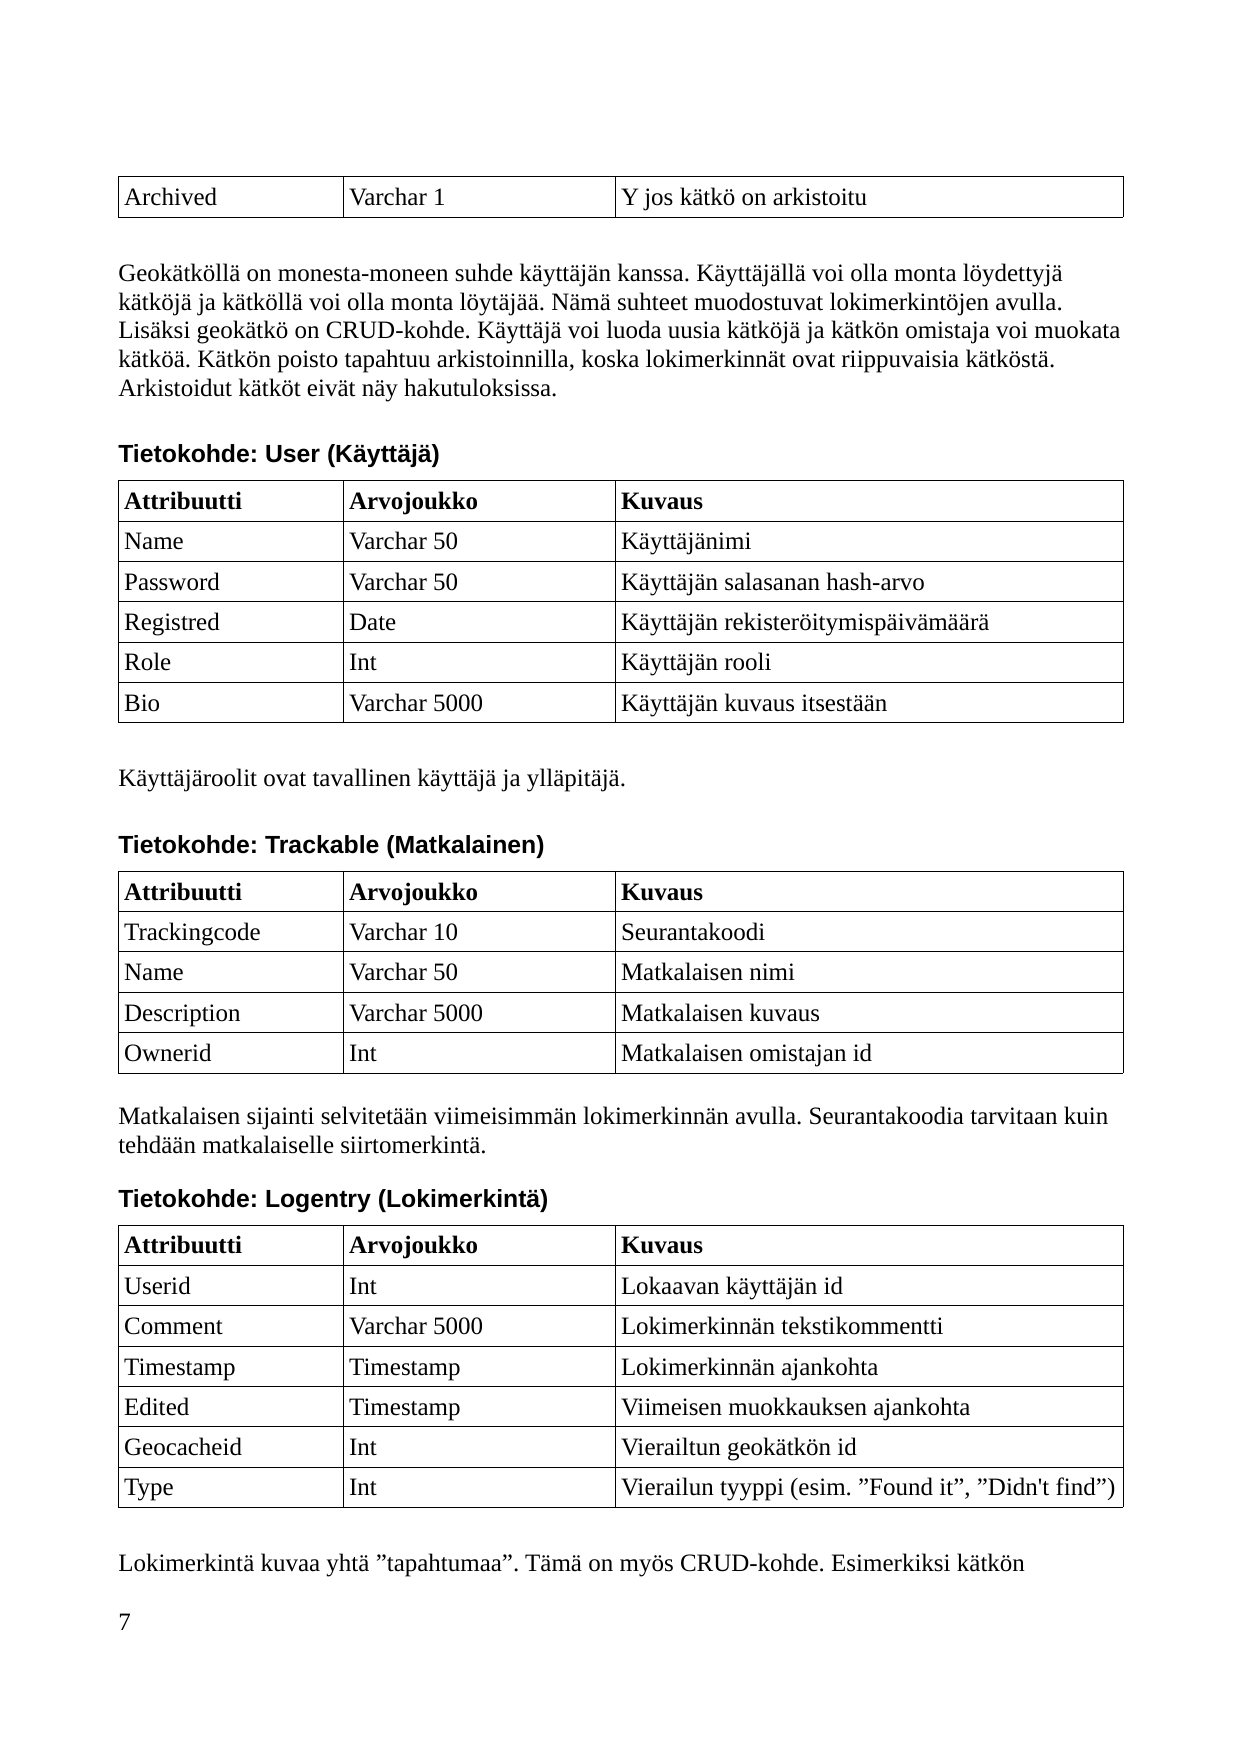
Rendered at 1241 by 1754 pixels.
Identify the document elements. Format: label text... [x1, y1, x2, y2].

table_header Arvojoukko [344, 872, 615, 911]
table_cell Userid [119, 1266, 343, 1305]
table_cell Käyttäjän rooli [616, 643, 1123, 682]
table_cell Bio [119, 683, 343, 722]
table_header Attribuutti [119, 481, 343, 521]
table_cell Description [119, 993, 343, 1032]
table_cell Type [119, 1468, 343, 1507]
table_cell Käyttäjän salasanan hash-arvo [616, 562, 1123, 601]
table_cell Varchar 50 [344, 522, 615, 561]
table_header Kuvaus [616, 1226, 1123, 1265]
table_cell Name [119, 952, 343, 992]
table_cell Viimeisen muokkauksen ajankohta [616, 1387, 1123, 1426]
table_header Arvojoukko [344, 1226, 615, 1265]
table_cell Käyttäjän rekisteröitymispäivämäärä [616, 602, 1123, 642]
table_cell Vierailtun geokätkön id [616, 1427, 1123, 1467]
table_cell Vierailun tyyppi (esim. ”Found it”, ”Didn't find”) [616, 1468, 1123, 1507]
table_cell Käyttäjän kuvaus itsestään [616, 683, 1123, 722]
table_cell Int [344, 1266, 615, 1305]
table_header Attribuutti [119, 872, 343, 911]
text Lokimerkintä kuvaa yhtä ”tapahtumaa”. Tämä on myös CRUD-kohde. Esimerkiksi kätkön [118, 1548, 1122, 1577]
table_cell Timestamp [344, 1347, 615, 1386]
subtitle Tietokohde: User (Käyttäjä) [118, 439, 1122, 468]
table_header Kuvaus [616, 872, 1123, 911]
table_cell Varchar 10 [344, 912, 615, 951]
text Matkalaisen sijainti selvitetään viimeisimmän lokimerkinnän avulla. Seurantakoodia tarvitaan kuin tehdään matkalaiselle siirtomerkintä. [118, 1101, 1122, 1159]
table_cell Lokimerkinnän tekstikommentti [616, 1306, 1123, 1346]
table_cell Y jos kätkö on arkistoitu [616, 177, 1123, 217]
table_cell Ownerid [119, 1033, 343, 1072]
table_cell Varchar 5000 [344, 683, 615, 722]
table_header Arvojoukko [344, 481, 615, 521]
table_cell Int [344, 1468, 615, 1507]
table_cell Password [119, 562, 343, 601]
table_cell Int [344, 643, 615, 682]
subtitle Tietokohde: Trackable (Matkalainen) [118, 830, 1122, 858]
table_cell Käyttäjänimi [616, 522, 1123, 561]
table_cell Registred [119, 602, 343, 642]
table_cell Geocacheid [119, 1427, 343, 1467]
table_cell Seurantakoodi [616, 912, 1123, 951]
table_cell Date [344, 602, 615, 642]
table_cell Lokimerkinnän ajankohta [616, 1347, 1123, 1386]
table_cell Matkalaisen kuvaus [616, 993, 1123, 1032]
subtitle Tietokohde: Logentry (Lokimerkintä) [118, 1184, 1122, 1212]
table_cell Timestamp [119, 1347, 343, 1386]
text Geokätköllä on monesta-moneen suhde käyttäjän kanssa. Käyttäjällä voi olla monta löydettyjä kätköjä ja kätköllä voi olla monta löytäjää. Nämä suhteet muodostuvat lokimerkintöjen avulla. Lisäksi geokätkö on CRUD-kohde. Käyttäjä voi luoda uusia kätköjä ja kätkön omistaja voi muokata kätköä. Kätkön poisto tapahtuu arkistoinnilla, koska lokimerkinnät ovat riippuvaisia kätköstä. Arkistoidut kätköt eivät näy hakutuloksissa. [118, 258, 1122, 402]
table_cell Lokaavan käyttäjän id [616, 1266, 1123, 1305]
table_cell Varchar 1 [344, 177, 615, 217]
table_cell Trackingcode [119, 912, 343, 951]
table_cell Int [344, 1033, 615, 1072]
table_cell Edited [119, 1387, 343, 1426]
table_cell Varchar 5000 [344, 1306, 615, 1346]
table_cell Comment [119, 1306, 343, 1346]
table_header Kuvaus [616, 481, 1123, 521]
table_cell Role [119, 643, 343, 682]
table_cell Varchar 5000 [344, 993, 615, 1032]
table_cell Archived [119, 177, 343, 217]
table_header Attribuutti [119, 1226, 343, 1265]
table_cell Int [344, 1427, 615, 1467]
table_cell Varchar 50 [344, 562, 615, 601]
table_cell Timestamp [344, 1387, 615, 1426]
table_cell Matkalaisen nimi [616, 952, 1123, 992]
text Käyttäjäroolit ovat tavallinen käyttäjä ja ylläpitäjä. [118, 763, 1122, 792]
table_cell Name [119, 522, 343, 561]
table_cell Matkalaisen omistajan id [616, 1033, 1123, 1072]
table_cell Varchar 50 [344, 952, 615, 992]
